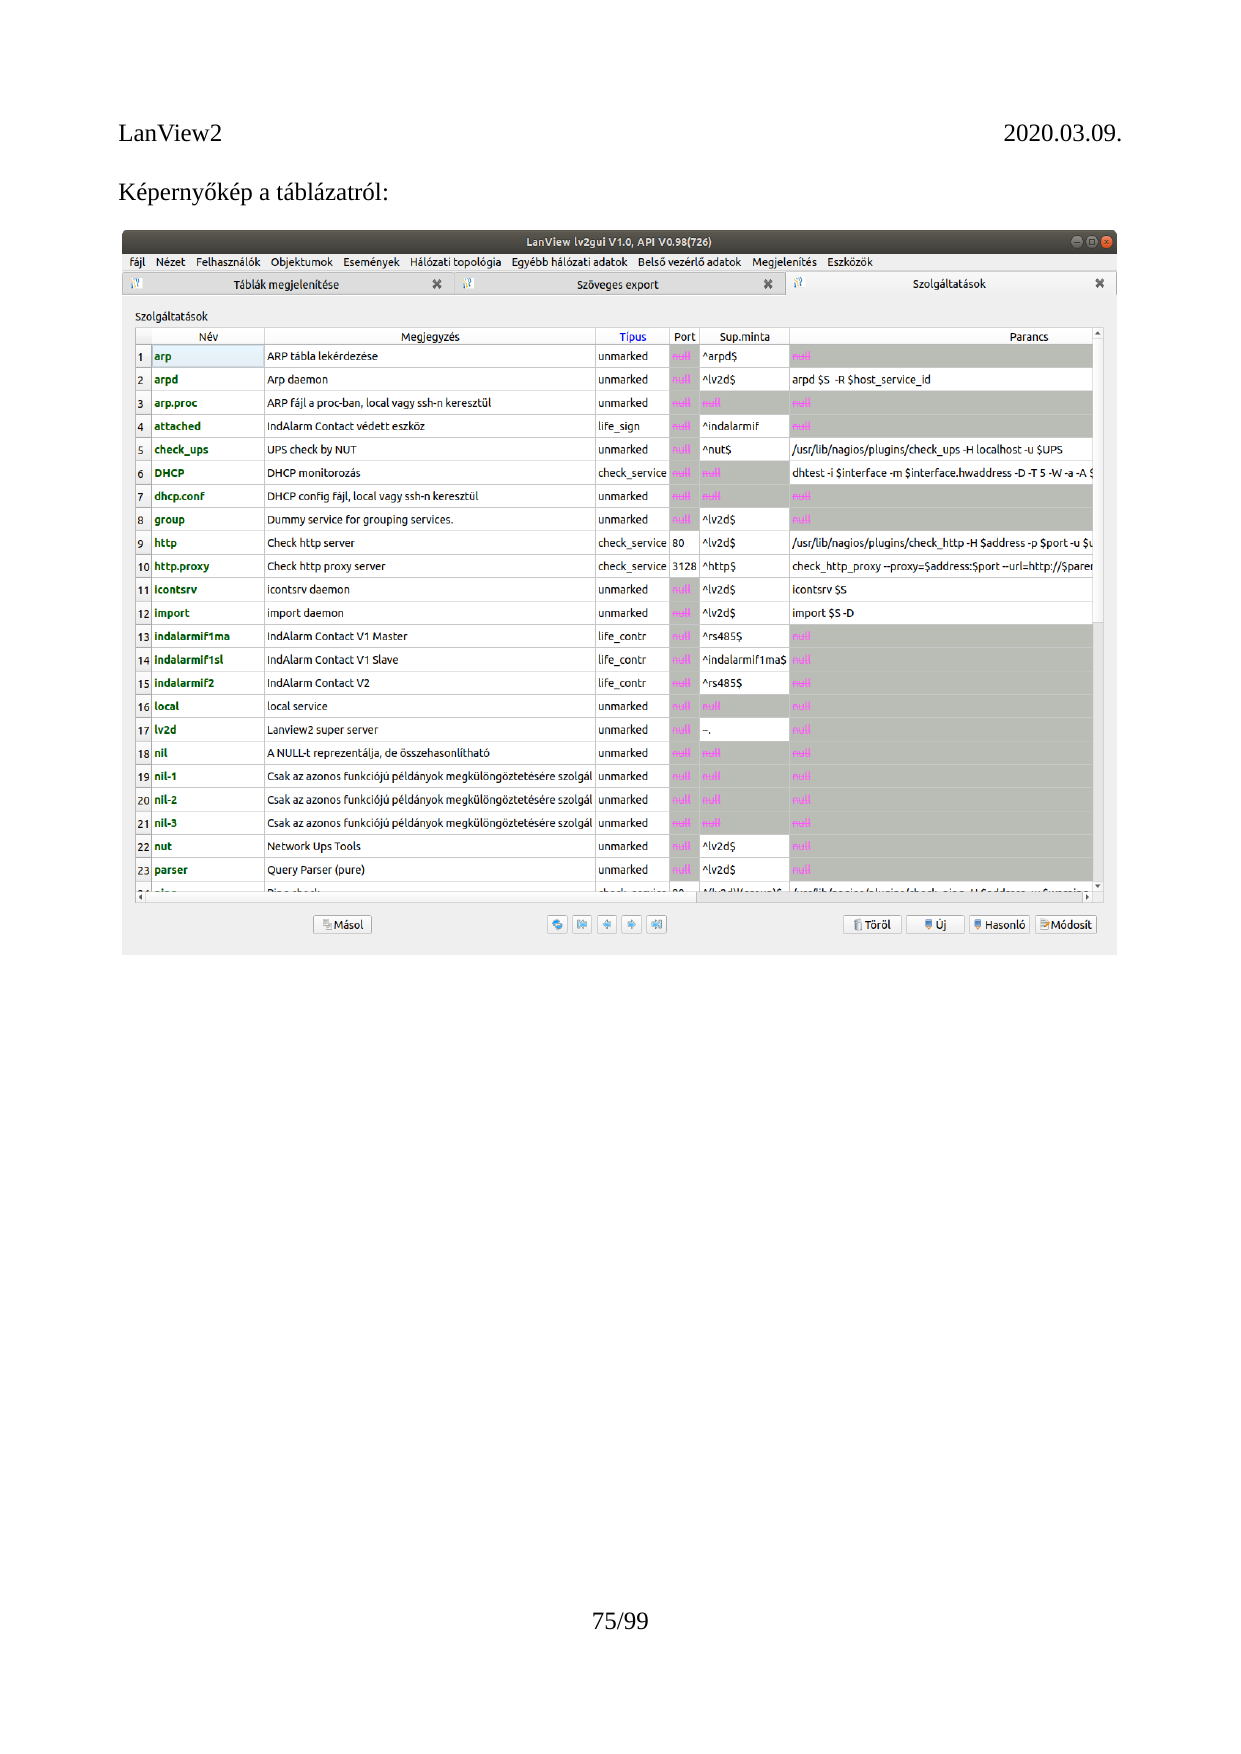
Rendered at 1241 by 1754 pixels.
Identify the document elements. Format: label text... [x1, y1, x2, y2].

picture [118, 226, 1123, 962]
text Képernyőkép a táblázatról: [118, 177, 1122, 206]
